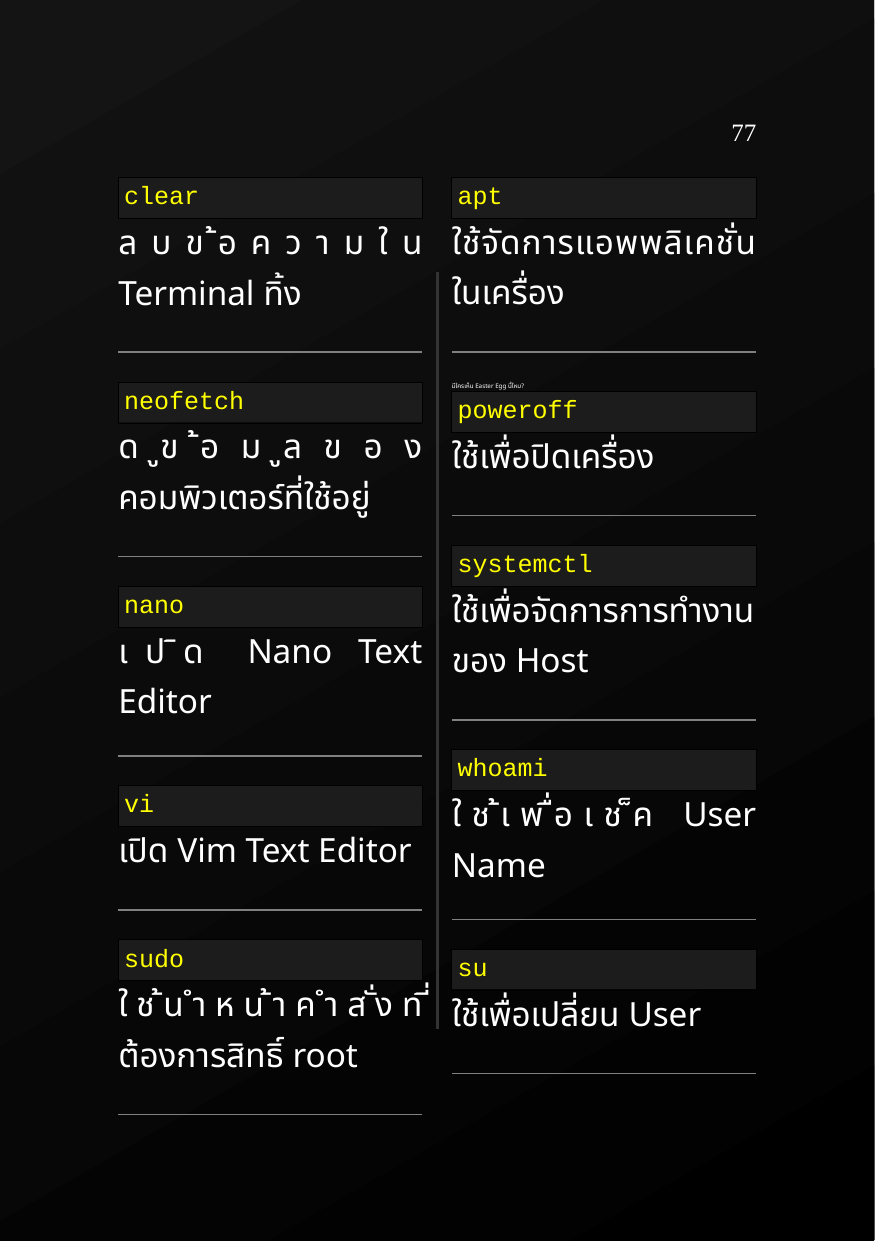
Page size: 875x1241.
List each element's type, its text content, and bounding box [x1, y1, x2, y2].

table_header nano [119, 587, 422, 627]
table_header sudo [119, 940, 422, 980]
table_header su [452, 950, 756, 989]
text ใช้เพื่อเปลี่ยน User [452, 991, 756, 1041]
text ใช้เพื่อจัดการการทำงานของ Host [452, 587, 756, 688]
text ใช้จัดการแอพพลิเคชั่นในเครื่อง [452, 219, 756, 320]
table_header systemctl [452, 546, 756, 586]
text ใช้นำหน้าคำสั่งที่ต้องการสิทธิ์ root [118, 981, 422, 1082]
text ลบข้อความใน Terminal ทิ้ง [118, 219, 422, 320]
table_header clear [119, 178, 422, 218]
table_header vi [119, 786, 422, 826]
table_header poweroff [452, 392, 756, 432]
text ใช้เพื่อปิดเครื่อง [452, 433, 756, 483]
text ใช้เพื่อเช็ค User Name [452, 791, 756, 887]
text ดูข้อมูลของคอมพิวเตอร์ที่ใช้อยู่ [118, 424, 422, 524]
table_header neofetch [119, 383, 422, 422]
text มีใครเห็น Easter Egg นี้ไหม? [452, 381, 756, 391]
text เปิด Nano Text Editor [118, 628, 422, 724]
text เปิด Vim Text Editor [118, 827, 422, 878]
table_header apt [452, 178, 756, 218]
table_header whoami [452, 750, 756, 790]
